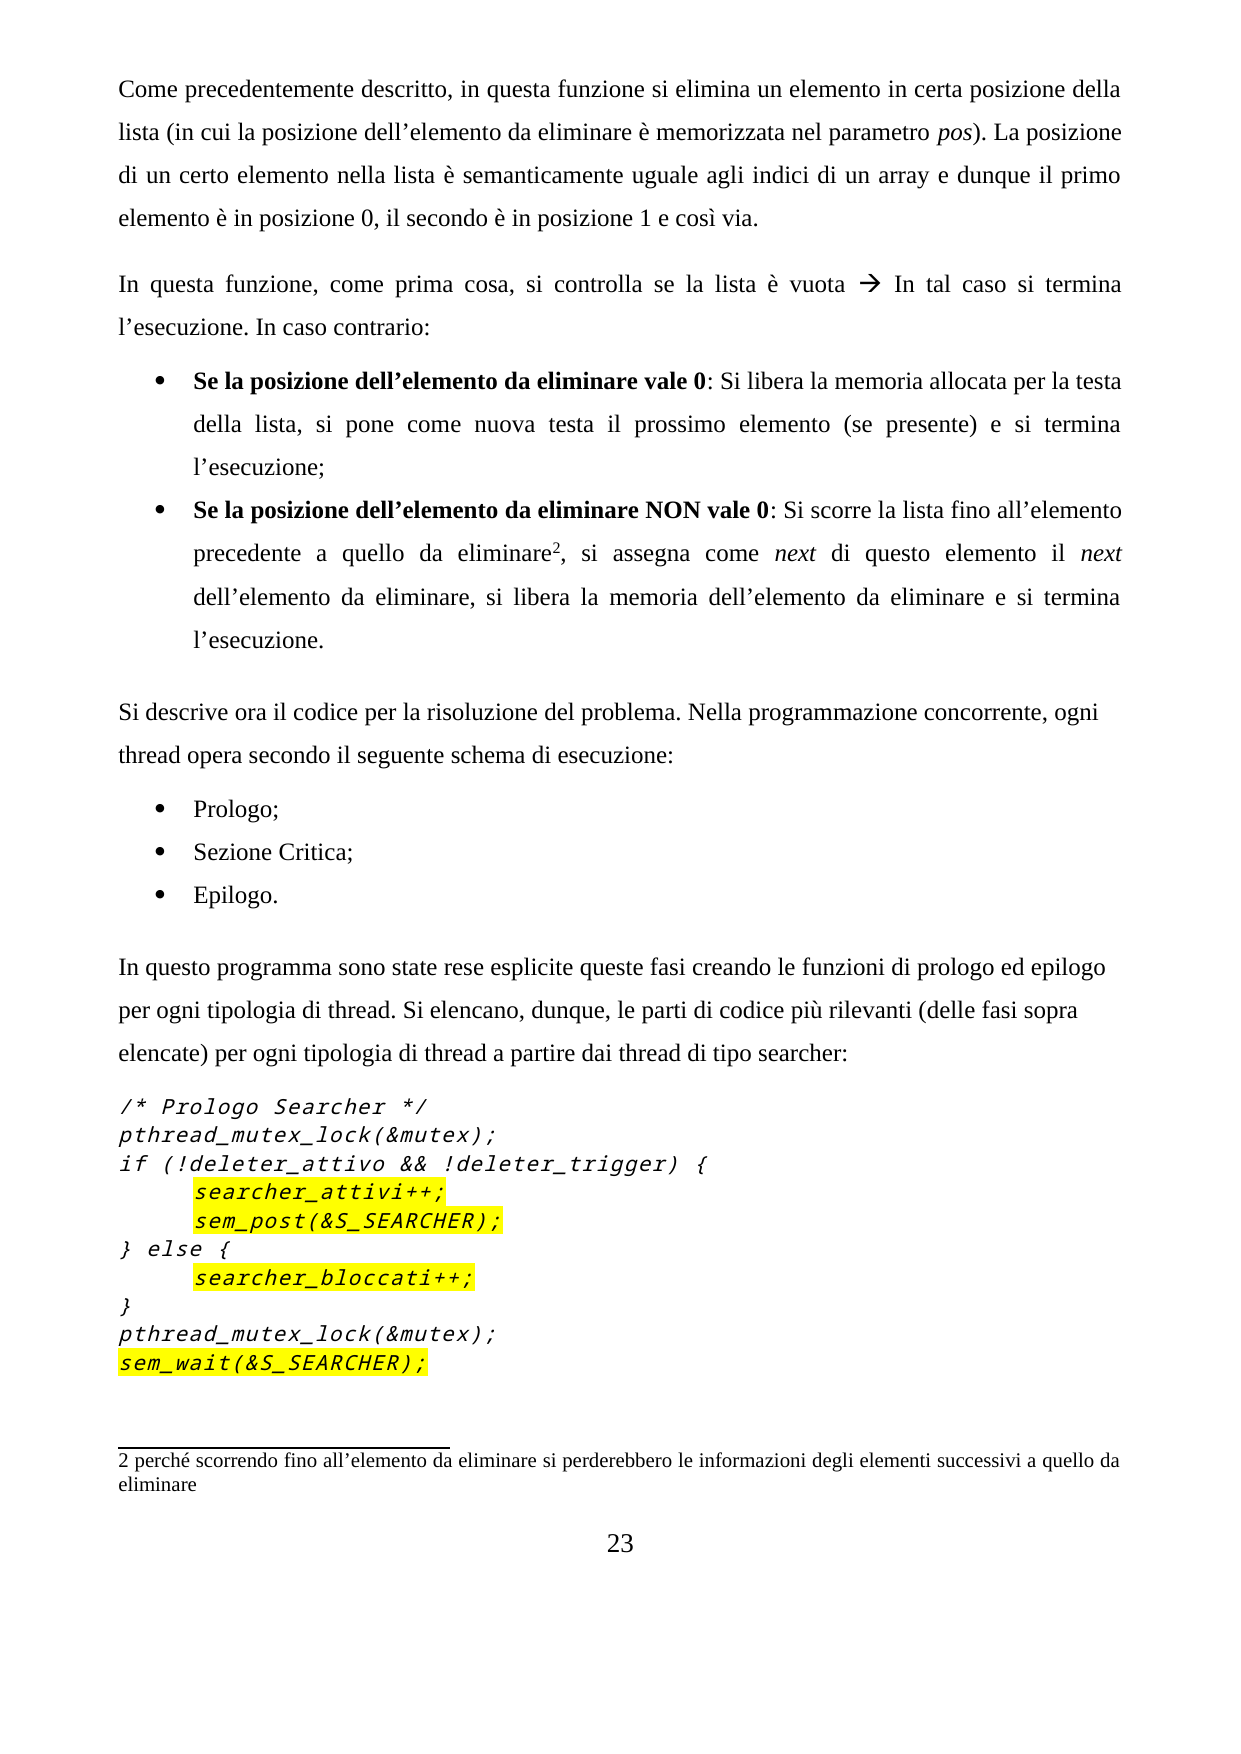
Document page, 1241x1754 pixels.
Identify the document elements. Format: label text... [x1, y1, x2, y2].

text if (!deleter_attivo && !deleter_trigger) { [118, 1149, 1122, 1177]
text searcher_attivi++; [118, 1177, 1122, 1206]
list Se la posizione dell’elemento da eliminare NON vale 0: Si scorre la lista fino all’elemento precedente a quello da eliminare, si assegna come next di questo elemento il next dell’elemento da eliminare, si libera la memoria dell’elemento da eliminare e si termina l’esecuzione. [156, 495, 1122, 653]
text } [118, 1291, 1122, 1319]
text sem_wait(&S_SEARCHER); [118, 1348, 1122, 1376]
list Sezione Critica; [156, 837, 1122, 866]
text Si descrive ora il codice per la risoluzione del problema. Nella programmazione concorrente, ogni thread opera secondo il seguente schema di esecuzione: [118, 697, 1122, 769]
text searcher_bloccati++; [118, 1263, 1122, 1291]
text In questa funzione, come prima cosa, si controlla se la lista è vuota  In tal caso si termina l’esecuzione. In caso contrario: [118, 269, 1122, 341]
list Epilogo. [156, 880, 1122, 909]
list Se la posizione dell’elemento da eliminare vale 0: Si libera la memoria allocata per la testa della lista, si pone come nuova testa il prossimo elemento (se presente) e si termina l’esecuzione; [156, 366, 1122, 481]
text sem_post(&S_SEARCHER); [118, 1206, 1122, 1234]
list perché scorrendo fino all’elemento da eliminare si perderebbero le informazioni degli elementi successivi a quello da eliminare [118, 1448, 1122, 1496]
text Come precedentemente descritto, in questa funzione si elimina un elemento in certa posizione della lista (in cui la posizione dell’elemento da eliminare è memorizzata nel parametro pos). La posizione di un certo elemento nella lista è semanticamente uguale agli indici di un array e dunque il primo elemento è in posizione 0, il secondo è in posizione 1 e così via. [118, 74, 1122, 232]
text pthread_mutex_lock(&mutex); [118, 1319, 1122, 1348]
text In questo programma sono state rese esplicite queste fasi creando le funzioni di prologo ed epilogo per ogni tipologia di thread. Si elencano, dunque, le parti di codice più rilevanti (delle fasi sopra elencate) per ogni tipologia di thread a partire dai thread di tipo searcher: [118, 952, 1122, 1067]
text pthread_mutex_lock(&mutex); [118, 1120, 1122, 1149]
text /* Prologo Searcher */ [118, 1092, 1122, 1120]
text } else { [118, 1234, 1122, 1263]
list Prologo; [156, 794, 1122, 822]
